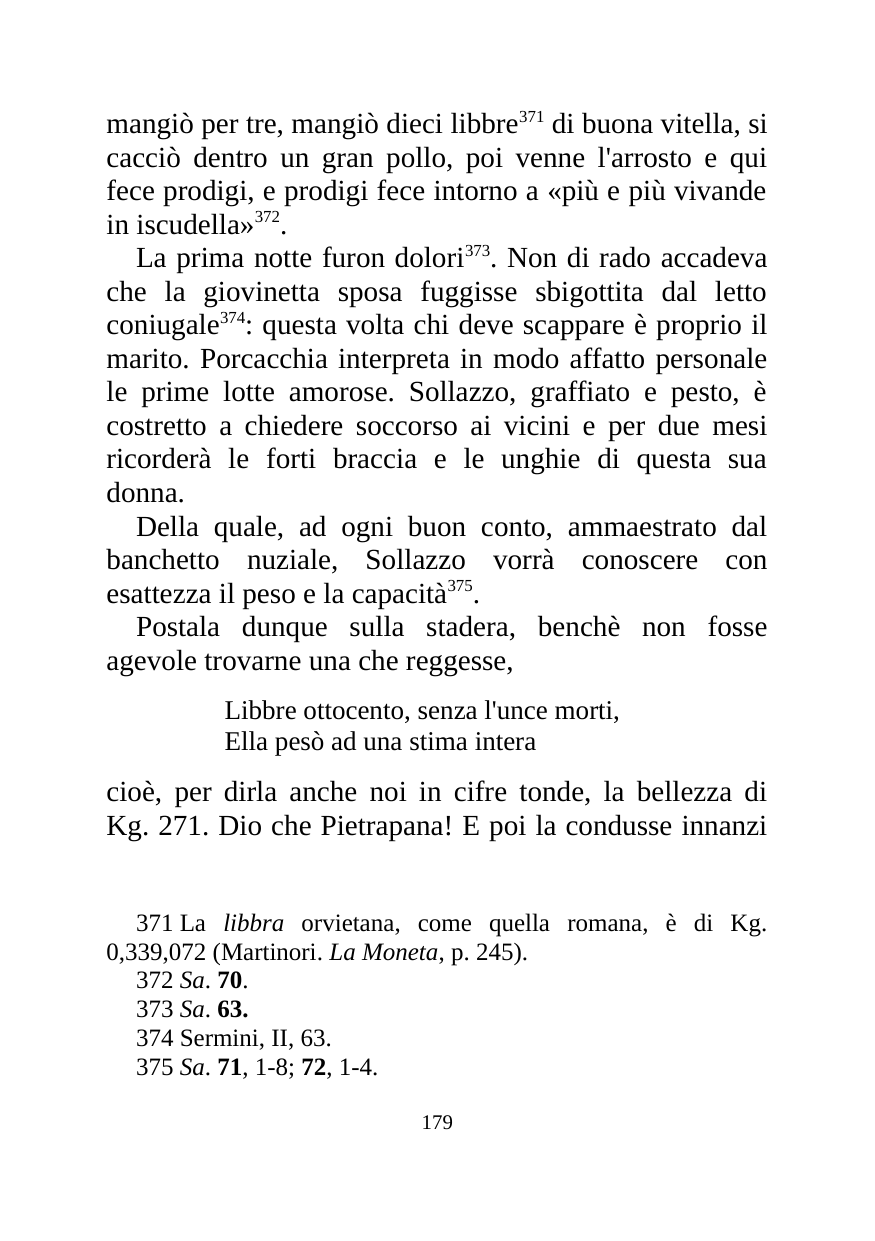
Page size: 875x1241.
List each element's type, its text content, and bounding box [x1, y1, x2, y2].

text La prima notte furon dolori. Non di rado accadeva che la giovinetta sposa fuggisse sbigottita dal letto coniugale: questa volta chi deve scappare è proprio il marito. Porcacchia interpreta in modo affatto personale le prime lotte amorose. Sollazzo, graffiato e pesto, è costretto a chiedere soccorso ai vicini e per due mesi ricorderà le forti braccia e le unghie di questa sua donna. [106, 240, 768, 509]
text mangiò per tre, mangiò dieci libbre di buona vitella, si cacciò dentro un gran pollo, poi venne l'arrosto e qui fece prodigi, e prodigi fece intorno a «più e più vivande in iscudella». [106, 106, 768, 240]
text Sa. 70. [106, 965, 768, 994]
text Sermini, II, 63. [106, 1023, 768, 1052]
text Sa. 71, 1-8; 72, 1-4. [106, 1052, 768, 1080]
text Libbre ottocento, senza l'unce morti, Ella pesò ad una stima intera [224, 694, 768, 756]
text Sa. 63. [106, 994, 768, 1023]
text Della quale, ad ogni buon conto, ammaestrato dal banchetto nuziale, Sollazzo vorrà conoscere con esattezza il peso e la capacità. [106, 509, 768, 609]
text Postala dunque sulla stadera, benchè non fosse agevole trovarne una che reggesse, [106, 609, 768, 676]
text La libbra orvietana, come quella romana, è di Kg. 0,339,072 (Martinori. La Moneta, p. 245). [106, 908, 768, 965]
text cioè, per dirla anche noi in cifre tonde, la bellezza di Kg. 271. Dio che Pietrapana! E poi la condusse innanzi [106, 774, 768, 841]
